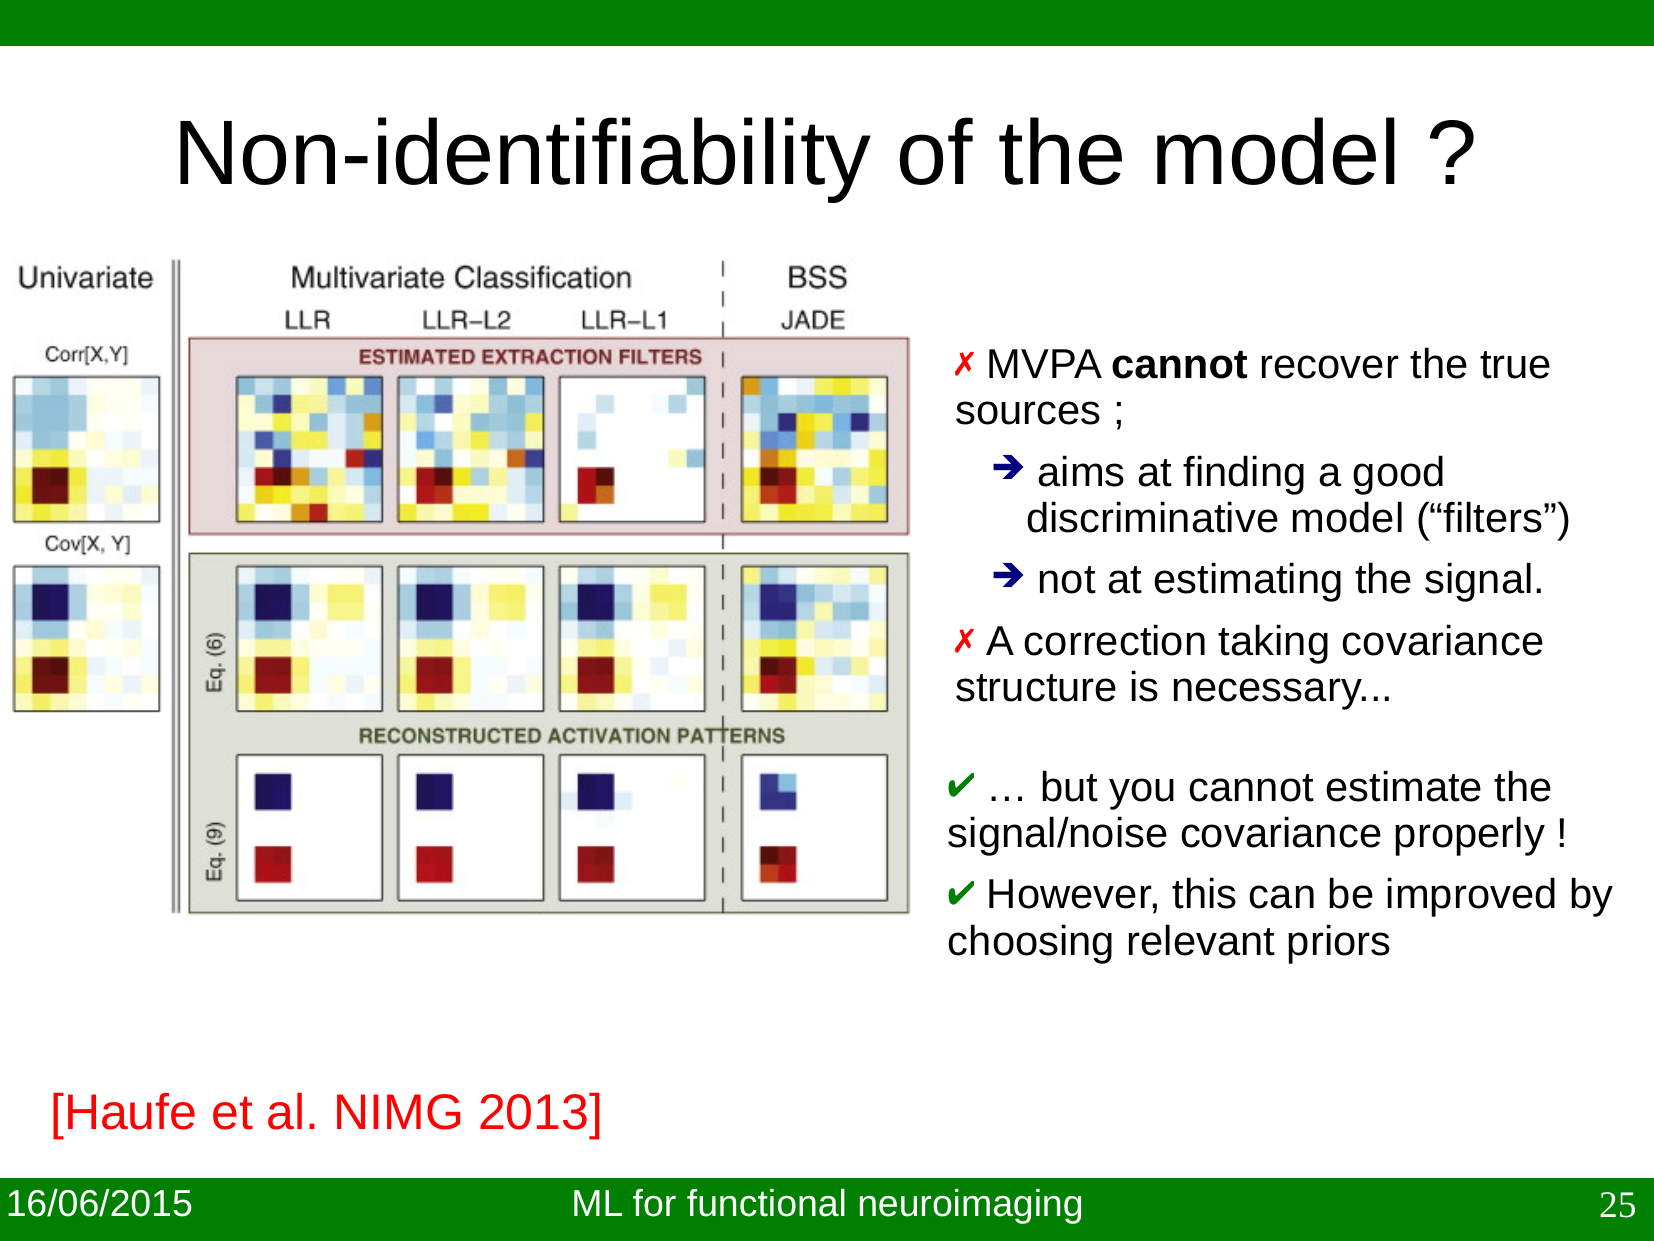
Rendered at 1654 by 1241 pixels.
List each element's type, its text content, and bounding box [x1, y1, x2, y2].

text_box [Haufe et al. NIMG 2013] [35, 1077, 619, 1149]
text_box MVPA cannot recover the true sources ; aims at finding a good discriminative model (“filters”) not at estimating the signal. A correction taking covariance structure is necessary... [940, 332, 1648, 722]
text_box … but you cannot estimate the signal/noise covariance properly ! However, this can be improved by choosing relevant priors [933, 755, 1641, 981]
title Non-identifiability of the model ? [82, 49, 1571, 257]
picture [11, 256, 912, 917]
